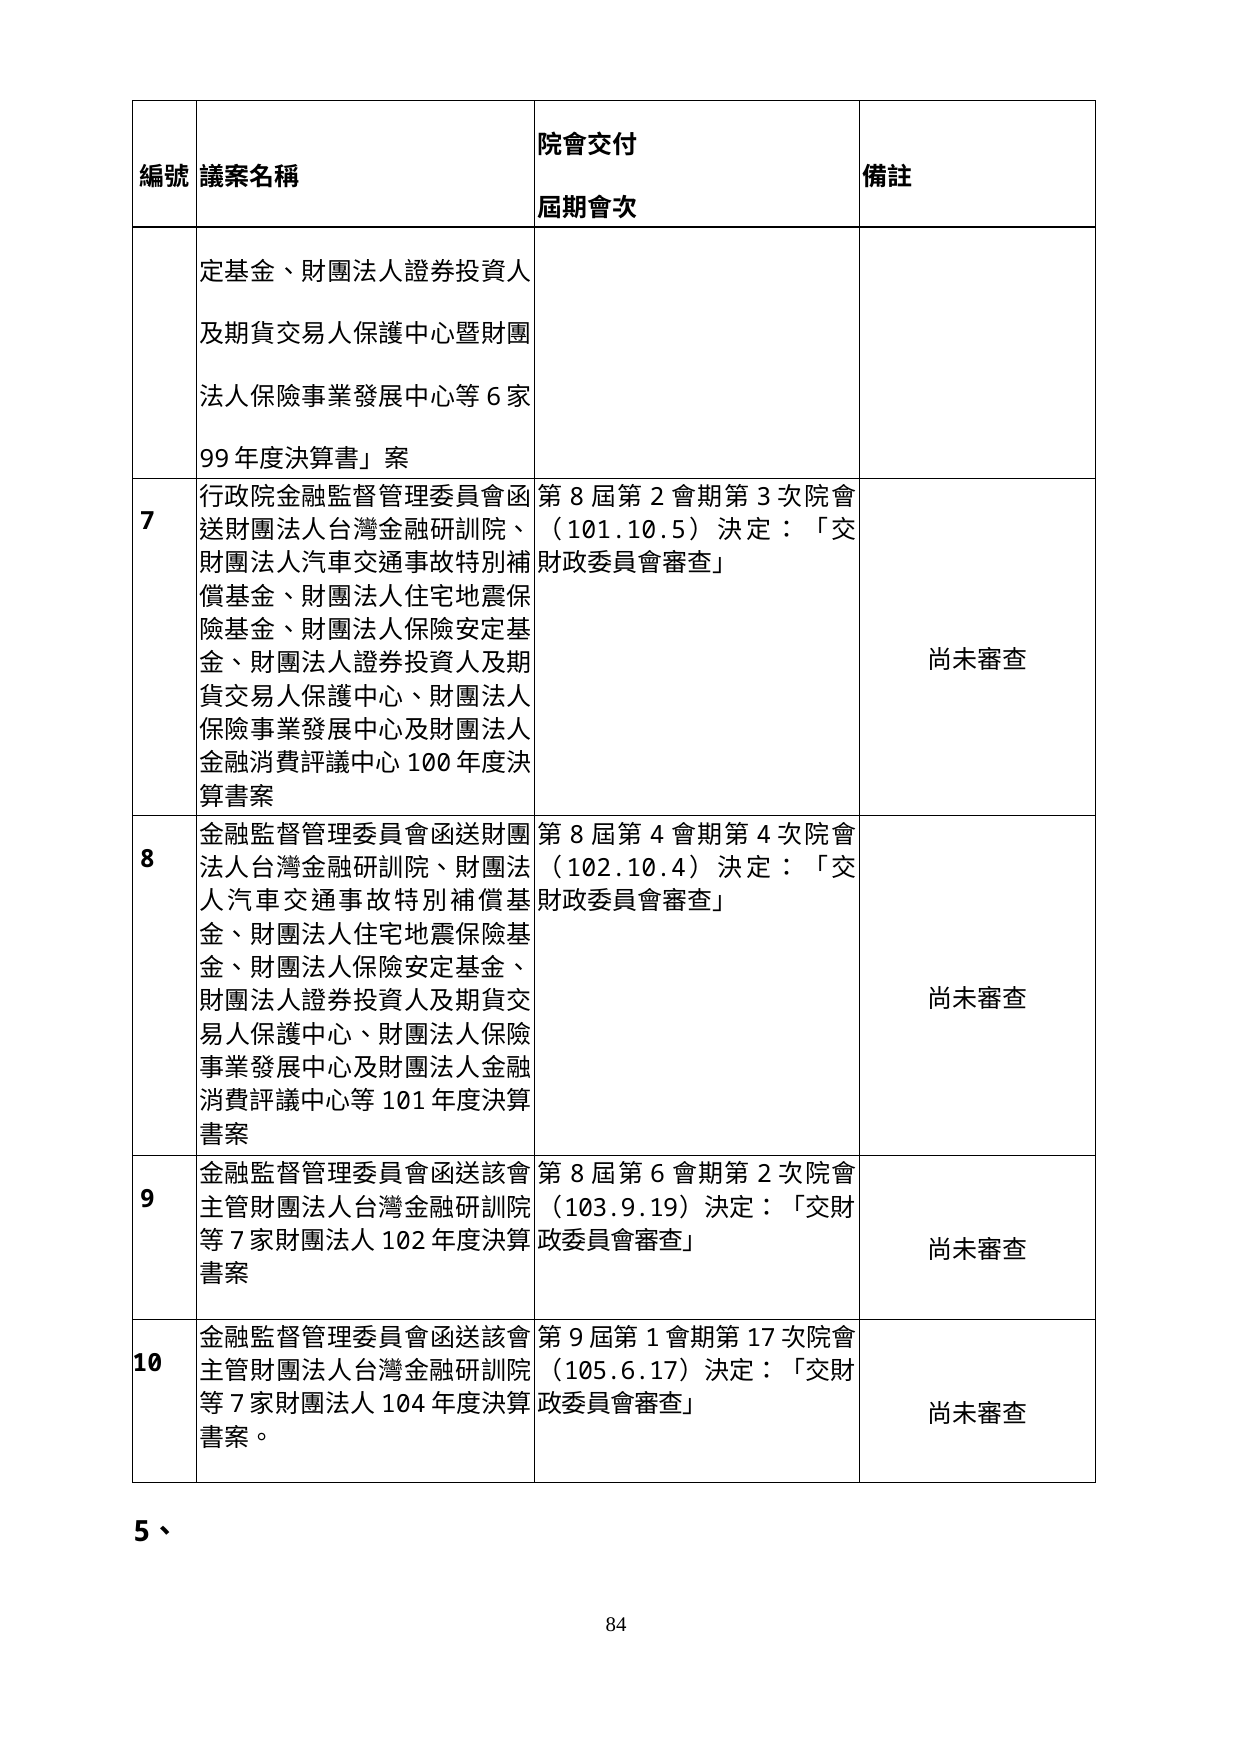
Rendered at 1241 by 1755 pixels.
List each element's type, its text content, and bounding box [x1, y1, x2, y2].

table_cell 金融監督管理委員會函送該會主管財團法人台灣金融研訓院等7家財團法人104年度決算書案。 [197, 1320, 534, 1482]
table_cell [535, 228, 859, 477]
table_cell 尚未審查 [860, 1320, 1095, 1482]
table_cell [860, 228, 1095, 477]
table_cell 第8屆第2會期第3次院會（101.10.5）決定：「交財政委員會審查」 [535, 479, 859, 815]
table_cell [133, 1156, 196, 1318]
table_cell 尚未審查 [860, 479, 1095, 815]
table_cell 第8屆第6會期第2次院會（103.9.19）決定：「交財政委員會審查」 [535, 1156, 859, 1318]
table_cell 定基金、財團法人證券投資人及期貨交易人保護中心暨財團法人保險事業發展中心等6家99年度決算書」案 [197, 228, 534, 477]
table_cell [133, 816, 196, 1155]
table_cell 第9屆第1會期第17次院會（105.6.17）決定：「交財政委員會審查」 [535, 1320, 859, 1482]
table_cell [133, 1320, 196, 1482]
table_cell 第8屆第4會期第4次院會（102.10.4）決定：「交財政委員會審查」 [535, 816, 859, 1155]
table_cell 尚未審查 [860, 816, 1095, 1155]
table_cell 尚未審查 [860, 1156, 1095, 1318]
table_cell 行政院金融監督管理委員會函送財團法人台灣金融研訓院、財團法人汽車交通事故特別補償基金、財團法人住宅地震保險基金、財團法人保險安定基金、財團法人證券投資人及期貨交易人保護中心、財團法人保險事業發展中心及財團法人金融消費評議中心100年度決算書案 [197, 479, 534, 815]
table_header 備註 [860, 101, 1095, 226]
table_cell 金融監督管理委員會函送該會主管財團法人台灣金融研訓院等7家財團法人102年度決算書案 [197, 1156, 534, 1318]
table_header 編號 [133, 101, 196, 226]
table_cell [133, 479, 196, 815]
table_cell 金融監督管理委員會函送財團法人台灣金融研訓院、財團法人汽車交通事故特別補償基金、財團法人住宅地震保險基金、財團法人保險安定基金、財團法人證券投資人及期貨交易人保護中心、財團法人保險事業發展中心及財團法人金融消費評議中心等101年度決算書案 [197, 816, 534, 1155]
table_header 院會交付 屆期會次 [535, 101, 859, 226]
table_cell [133, 228, 196, 477]
table_header 議案名稱 [197, 101, 534, 226]
